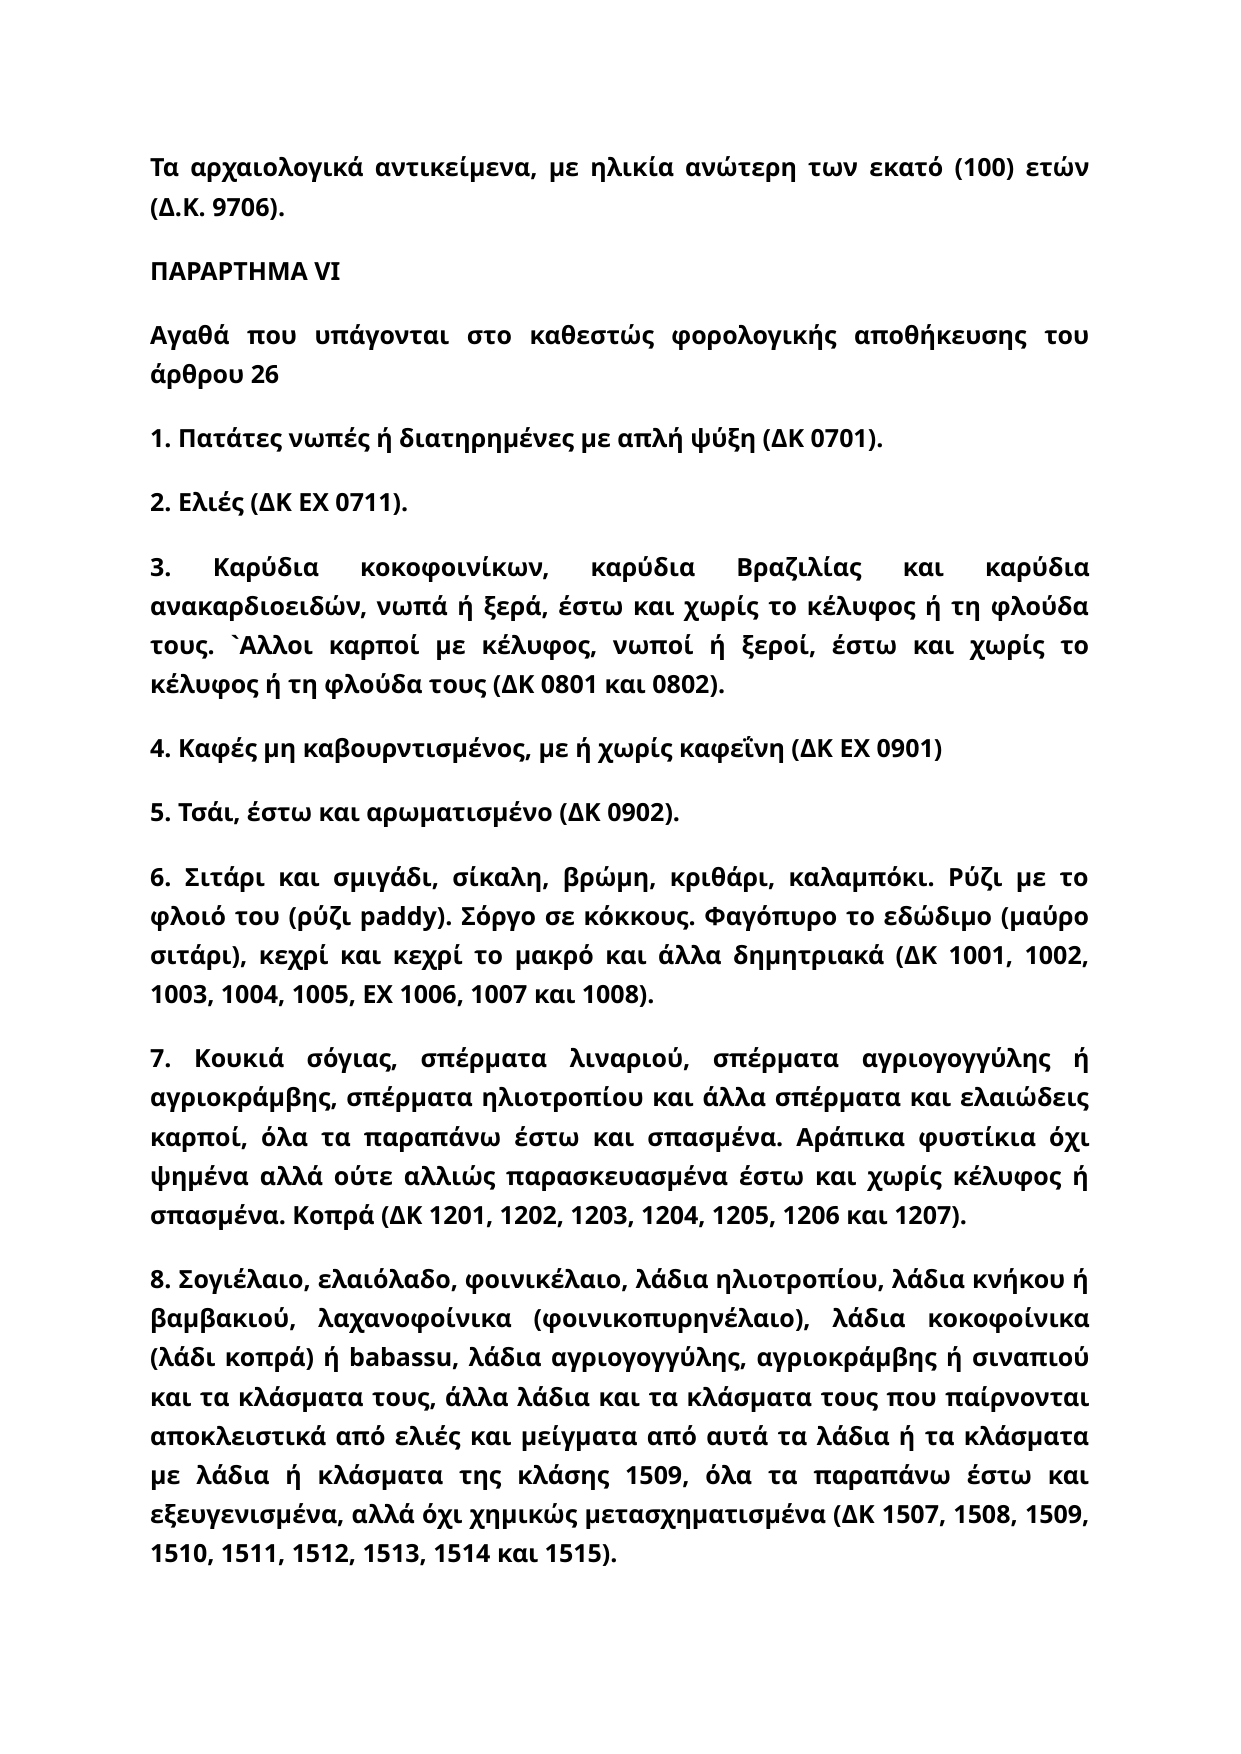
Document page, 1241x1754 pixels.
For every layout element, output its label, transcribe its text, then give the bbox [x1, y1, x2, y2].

text 6. Σιτάρι και σμιγάδι, σίκαλη, βρώμη, κριθάρι, καλαμπόκι. Ρύζι με το φλοιό του (ρύζι paddy). Σόργο σε κόκκους. Φαγόπυρο το εδώδιμο (μαύρο σιτάρι), κεχρί και κεχρί το μακρό και άλλα δημητριακά (ΔΚ 1001, 1002, 1003, 1004, 1005, ΕΧ 1006, 1007 και 1008). [150, 859, 1090, 1011]
text 5. Τσάι, έστω και αρωματισμένο (ΔΚ 0902). [150, 795, 1090, 829]
text 2. Ελιές (ΔΚ ΕΧ 0711). [150, 485, 1090, 519]
text 3. Καρύδια κοκοφοινίκων, καρύδια Βραζιλίας και καρύδια ανακαρδιοειδών, νωπά ή ξερά, έστω και χωρίς το κέλυφος ή τη φλούδα τους. `Αλλοι καρποί με κέλυφος, νωποί ή ξεροί, έστω και χωρίς το κέλυφος ή τη φλούδα τους (ΔΚ 0801 και 0802). [150, 549, 1090, 701]
text 7. Κουκιά σόγιας, σπέρματα λιναριού, σπέρματα αγριογογγύλης ή αγριοκράμβης, σπέρματα ηλιοτροπίου και άλλα σπέρματα και ελαιώδεις καρποί, όλα τα παραπάνω έστω και σπασμένα. Αράπικα φυστίκια όχι ψημένα αλλά ούτε αλλιώς παρασκευασμένα έστω και χωρίς κέλυφος ή σπασμένα. Κοπρά (ΔΚ 1201, 1202, 1203, 1204, 1205, 1206 και 1207). [150, 1041, 1090, 1232]
text 4. Καφές μη καβουρντισμένος, με ή χωρίς καφεΐνη (ΔΚ ΕΧ 0901) [150, 731, 1090, 765]
text Αγαθά που υπάγονται στο καθεστώς φορολογικής αποθήκευσης του άρθρου 26 [150, 317, 1090, 391]
text ΠΑΡΑΡΤΗΜΑ VI [150, 253, 1090, 287]
text 1. Πατάτες νωπές ή διατηρημένες με απλή ψύξη (ΔΚ 0701). [150, 421, 1090, 455]
text 8. Σογιέλαιο, ελαιόλαδο, φοινικέλαιο, λάδια ηλιοτροπίου, λάδια κνήκου ή βαμβακιού, λαχανοφοίνικα (φοινικοπυρηνέλαιο), λάδια κοκοφοίνικα (λάδι κοπρά) ή babassu, λάδια αγριογογγύλης, αγριοκράμβης ή σιναπιού και τα κλάσματα τους, άλλα λάδια και τα κλάσματα τους που παίρνονται αποκλειστικά από ελιές και μείγματα από αυτά τα λάδια ή τα κλάσματα με λάδια ή κλάσματα της κλάσης 1509, όλα τα παραπάνω έστω και εξευγενισμένα, αλλά όχι χημικώς μετασχηματισμένα (ΔΚ 1507, 1508, 1509, 1510, 1511, 1512, 1513, 1514 και 1515). [150, 1262, 1090, 1570]
text Τα αρχαιολογικά αντικείμενα, με ηλικία ανώτερη των εκατό (100) ετών (Δ.Κ. 9706). [150, 150, 1090, 223]
